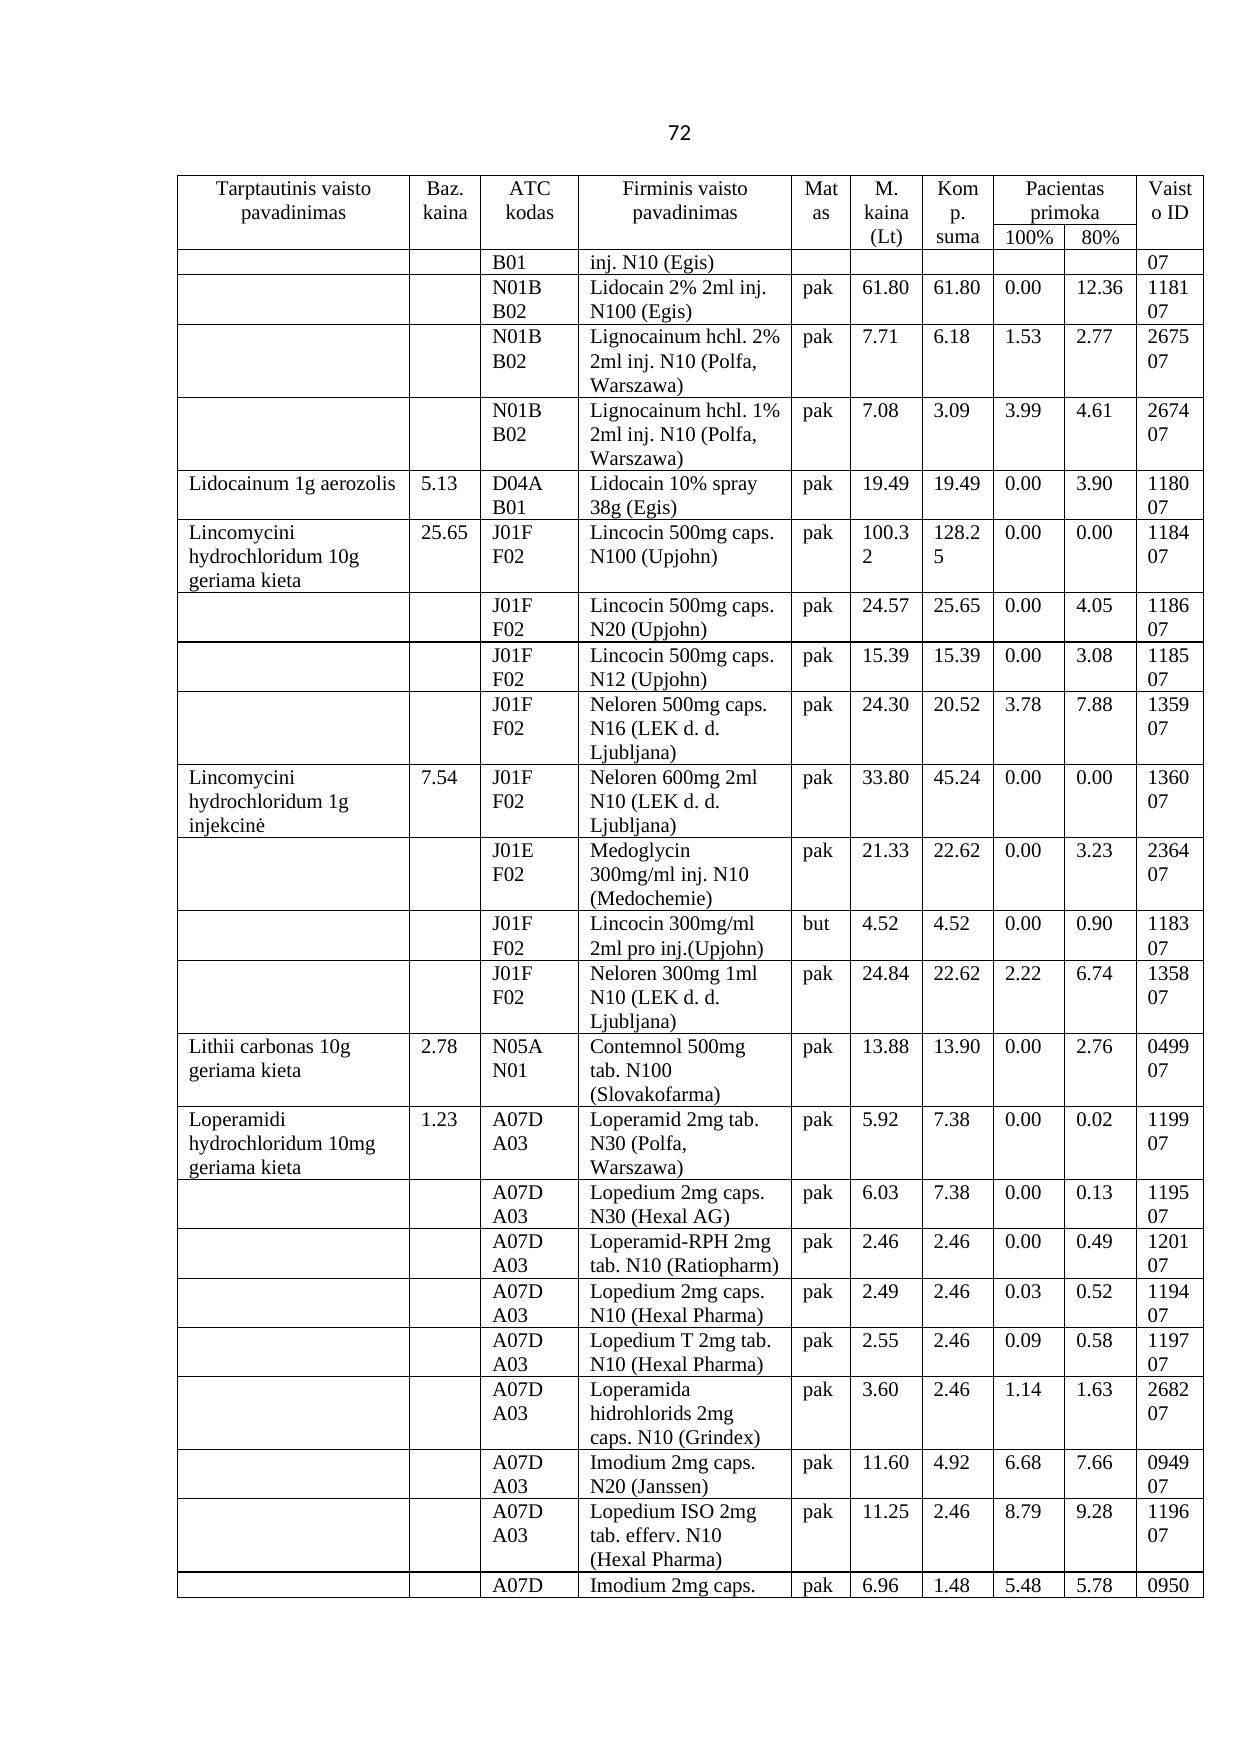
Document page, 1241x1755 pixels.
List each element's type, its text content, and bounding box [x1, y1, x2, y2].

table_header Baz. kaina [410, 176, 480, 249]
table_cell [178, 911, 409, 959]
table_cell A07D A03 [481, 1229, 578, 1277]
table_cell Lidocainum 1g aerozolis [178, 471, 409, 519]
table_cell 6.74 [1065, 961, 1136, 1033]
table_cell 0.00 [994, 838, 1064, 910]
table_cell 4.92 [923, 1450, 993, 1498]
table_cell Loperamida hidrohlorids 2mg caps. N10 (Grindex) [579, 1377, 791, 1449]
table_cell 7.38 [923, 1107, 993, 1179]
table_cell 2.46 [923, 1328, 993, 1376]
table_cell pak [792, 520, 850, 592]
table_cell 268207 [1137, 1377, 1203, 1449]
table_cell 0.00 [994, 643, 1064, 691]
table_header Vaisto ID [1137, 176, 1203, 249]
table_cell Contemnol 500mg tab. N100 (Slovakofarma) [579, 1034, 791, 1106]
table_cell 11.60 [851, 1450, 922, 1498]
table_cell 0.52 [1065, 1279, 1136, 1327]
table_cell 1.14 [994, 1377, 1064, 1449]
table_cell 2.46 [923, 1499, 993, 1571]
table_cell [410, 838, 480, 910]
table_cell 049907 [1137, 1034, 1203, 1106]
table_cell pak [792, 765, 850, 837]
table_cell 0.00 [994, 1034, 1064, 1106]
table_cell 136007 [1137, 765, 1203, 837]
table_cell 5.48 [994, 1573, 1064, 1597]
table_cell Lincocin 500mg caps. N12 (Upjohn) [579, 643, 791, 691]
table_cell [178, 593, 409, 641]
table_cell 7.54 [410, 765, 480, 837]
table_cell [410, 398, 480, 470]
table_cell [178, 961, 409, 1033]
table_header M. kaina (Lt) [851, 176, 922, 249]
table_cell 267507 [1137, 325, 1203, 397]
table_cell 0.00 [994, 520, 1064, 592]
table_cell 45.24 [923, 765, 993, 837]
table_cell 3.23 [1065, 838, 1136, 910]
table_cell A07D A03 [481, 1107, 578, 1179]
table_cell pak [792, 961, 850, 1033]
table_header Pacientas primoka [994, 176, 1136, 224]
table_cell 7.08 [851, 398, 922, 470]
table_cell Neloren 300mg 1ml N10 (LEK d. d. Ljubljana) [579, 961, 791, 1033]
table_cell 118607 [1137, 593, 1203, 641]
table_cell N05A N01 [481, 1034, 578, 1106]
table_cell J01F F02 [481, 692, 578, 764]
table_cell 267407 [1137, 398, 1203, 470]
table_cell 19.49 [851, 471, 922, 519]
table_cell 119507 [1137, 1180, 1203, 1228]
table_header ATC kodas [481, 176, 578, 249]
table_cell B01 [481, 250, 578, 274]
table_cell pak [792, 398, 850, 470]
table_cell 0.00 [994, 593, 1064, 641]
table_cell pak [792, 325, 850, 397]
table_cell 4.05 [1065, 593, 1136, 641]
table_cell Loperamid 2mg tab. N30 (Polfa, Warszawa) [579, 1107, 791, 1179]
table_cell 19.49 [923, 471, 993, 519]
table_cell [178, 250, 409, 274]
table_cell Imodium 2mg caps. [579, 1573, 791, 1597]
table_cell 135907 [1137, 692, 1203, 764]
table_cell 9.28 [1065, 1499, 1136, 1571]
table_cell 3.09 [923, 398, 993, 470]
table_cell 24.30 [851, 692, 922, 764]
table_cell 119907 [1137, 1107, 1203, 1179]
table_cell 119407 [1137, 1279, 1203, 1327]
table_cell pak [792, 838, 850, 910]
table_cell A07D [481, 1573, 578, 1597]
table_cell pak [792, 1229, 850, 1277]
table_cell Lignocainum hchl. 1% 2ml inj. N10 (Polfa, Warszawa) [579, 398, 791, 470]
table_header Firminis vaisto pavadinimas [579, 176, 791, 249]
table_cell [410, 643, 480, 691]
table_cell 22.62 [923, 838, 993, 910]
table_cell 07 [1137, 250, 1203, 274]
table_cell [178, 692, 409, 764]
table_cell 24.84 [851, 961, 922, 1033]
table_cell 135807 [1137, 961, 1203, 1033]
table_cell but [792, 911, 850, 959]
table_cell 6.96 [851, 1573, 922, 1597]
table_cell Medoglycin 300mg/ml inj. N10 (Medochemie) [579, 838, 791, 910]
table_cell [178, 1377, 409, 1449]
table_cell 1.53 [994, 325, 1064, 397]
table_cell 24.57 [851, 593, 922, 641]
table_cell 0.00 [994, 1107, 1064, 1179]
table_cell [178, 1573, 409, 1597]
table_cell 11.25 [851, 1499, 922, 1571]
table_cell [178, 1499, 409, 1571]
table_cell 0.00 [994, 275, 1064, 323]
table_cell 61.80 [851, 275, 922, 323]
table_cell [178, 1229, 409, 1277]
table_cell 094907 [1137, 1450, 1203, 1498]
table_cell Lopedium T 2mg tab. N10 (Hexal Pharma) [579, 1328, 791, 1376]
table_cell 2.46 [923, 1279, 993, 1327]
table_cell 22.62 [923, 961, 993, 1033]
table_cell Imodium 2mg caps. N20 (Janssen) [579, 1450, 791, 1498]
table_cell 0.00 [994, 911, 1064, 959]
table_cell Lincocin 500mg caps. N20 (Upjohn) [579, 593, 791, 641]
table_cell [178, 1180, 409, 1228]
table_cell [792, 250, 850, 274]
table_cell [410, 1229, 480, 1277]
table_cell 2.46 [923, 1377, 993, 1449]
table_cell 13.90 [923, 1034, 993, 1106]
table_cell 61.80 [923, 275, 993, 323]
table_cell 7.71 [851, 325, 922, 397]
table_header Tarptautinis vaisto pavadinimas [178, 176, 409, 249]
table_cell [410, 1180, 480, 1228]
table_cell D04A B01 [481, 471, 578, 519]
table_cell 4.52 [923, 911, 993, 959]
table_cell 0950 [1137, 1573, 1203, 1597]
table_cell 0.02 [1065, 1107, 1136, 1179]
table_cell 2.22 [994, 961, 1064, 1033]
table_cell 120107 [1137, 1229, 1203, 1277]
table_cell 7.38 [923, 1180, 993, 1228]
table_cell 4.61 [1065, 398, 1136, 470]
table_cell [178, 1450, 409, 1498]
table_cell A07D A03 [481, 1279, 578, 1327]
table_cell 6.68 [994, 1450, 1064, 1498]
table_cell J01E F02 [481, 838, 578, 910]
table_cell N01B B02 [481, 275, 578, 323]
table_cell [178, 398, 409, 470]
table_cell Lithii carbonas 10g geriama kieta [178, 1034, 409, 1106]
table_cell 5.13 [410, 471, 480, 519]
table_cell 236407 [1137, 838, 1203, 910]
table_cell 21.33 [851, 838, 922, 910]
table_cell pak [792, 1034, 850, 1106]
table_cell [410, 911, 480, 959]
table_cell 80% [1065, 225, 1136, 249]
table_cell [178, 838, 409, 910]
table_cell J01F F02 [481, 911, 578, 959]
table_cell inj. N10 (Egis) [579, 250, 791, 274]
table_cell 2.46 [923, 1229, 993, 1277]
table_cell 0.00 [994, 765, 1064, 837]
table_cell 0.00 [1065, 765, 1136, 837]
table_cell 30.90 [923, 250, 993, 274]
table_cell 25.65 [923, 593, 993, 641]
table_cell 118507 [1137, 643, 1203, 691]
table_cell 3.90 [1065, 471, 1136, 519]
table_cell 3.60 [851, 1377, 922, 1449]
table_cell 2.49 [851, 1279, 922, 1327]
table_cell J01F F02 [481, 765, 578, 837]
table_cell [410, 1450, 480, 1498]
table_cell 7.88 [1065, 692, 1136, 764]
table_cell 7.66 [1065, 1450, 1136, 1498]
table_cell 0.03 [994, 1279, 1064, 1327]
table_cell 119707 [1137, 1328, 1203, 1376]
table_cell A07D A03 [481, 1450, 578, 1498]
table_cell Lincomycini hydrochloridum 1g injekcinė [178, 765, 409, 837]
table_cell [410, 1328, 480, 1376]
table_cell 3.99 [994, 398, 1064, 470]
table_cell 118407 [1137, 520, 1203, 592]
table_cell pak [792, 643, 850, 691]
table_cell 2.78 [410, 1034, 480, 1106]
table_cell [410, 1377, 480, 1449]
table_cell [994, 250, 1064, 274]
table_cell Loperamid-RPH 2mg tab. N10 (Ratiopharm) [579, 1229, 791, 1277]
table_cell 0.58 [1065, 1328, 1136, 1376]
table_cell Lignocainum hchl. 2% 2ml inj. N10 (Polfa, Warszawa) [579, 325, 791, 397]
table_cell [410, 1573, 480, 1597]
table_cell 20.52 [923, 692, 993, 764]
table_cell pak [792, 1328, 850, 1376]
table_cell Lidocain 2% 2ml inj. N100 (Egis) [579, 275, 791, 323]
table_cell Lopedium 2mg caps. N10 (Hexal Pharma) [579, 1279, 791, 1327]
table_cell [1065, 250, 1136, 274]
table_cell A07D A03 [481, 1180, 578, 1228]
table_cell 6.03 [851, 1180, 922, 1228]
table_cell 2.76 [1065, 1034, 1136, 1106]
table_cell 100.32 [851, 520, 922, 592]
table_cell 3.78 [994, 692, 1064, 764]
table_cell J01F F02 [481, 961, 578, 1033]
table_cell 0.49 [1065, 1229, 1136, 1277]
table_cell Neloren 600mg 2ml N10 (LEK d. d. Ljubljana) [579, 765, 791, 837]
table_cell A07D A03 [481, 1499, 578, 1571]
table_cell 8.79 [994, 1499, 1064, 1571]
table_cell pak [792, 1377, 850, 1449]
table_header Komp. suma (Lt) [923, 176, 993, 249]
table_cell 12.36 [1065, 275, 1136, 323]
table_cell pak [792, 1450, 850, 1498]
table_cell 15.39 [923, 643, 993, 691]
table_cell 1.23 [410, 1107, 480, 1179]
table_cell [410, 692, 480, 764]
table_cell pak [792, 692, 850, 764]
table_cell 2.55 [851, 1328, 922, 1376]
table_cell 4.52 [851, 911, 922, 959]
table_cell 2.46 [851, 1229, 922, 1277]
table_cell Lincocin 300mg/ml 2ml pro inj.(Upjohn) [579, 911, 791, 959]
table_cell pak [792, 275, 850, 323]
table_cell 128.25 [923, 520, 993, 592]
table_cell 118007 [1137, 471, 1203, 519]
table_cell J01F F02 [481, 593, 578, 641]
table_cell pak [792, 1279, 850, 1327]
table_cell 118107 [1137, 275, 1203, 323]
table_cell 1.48 [923, 1573, 993, 1597]
table_cell pak [792, 1180, 850, 1228]
table_cell A07D A03 [481, 1377, 578, 1449]
table_cell 0.90 [1065, 911, 1136, 959]
table_cell pak [792, 471, 850, 519]
table_cell [410, 961, 480, 1033]
table_cell [851, 250, 922, 274]
table_cell Lopedium ISO 2mg tab. efferv. N10 (Hexal Pharma) [579, 1499, 791, 1571]
table_cell 15.39 [851, 643, 922, 691]
table_cell Lincocin 500mg caps. N100 (Upjohn) [579, 520, 791, 592]
table_cell pak [792, 1499, 850, 1571]
table_cell 5.92 [851, 1107, 922, 1179]
table_cell pak [792, 1107, 850, 1179]
table_cell 119607 [1137, 1499, 1203, 1571]
table_cell 3.08 [1065, 643, 1136, 691]
table_cell [178, 275, 409, 323]
table_cell [178, 1328, 409, 1376]
table_cell 118307 [1137, 911, 1203, 959]
table_cell Neloren 500mg caps. N16 (LEK d. d. Ljubljana) [579, 692, 791, 764]
table_cell 0.09 [994, 1328, 1064, 1376]
table_cell Loperamidi hydrochloridum 10mg geriama kieta [178, 1107, 409, 1179]
table_cell N01B B02 [481, 325, 578, 397]
table_cell 5.78 [1065, 1573, 1136, 1597]
table_cell 0.13 [1065, 1180, 1136, 1228]
table_cell A07D A03 [481, 1328, 578, 1376]
table_cell [410, 1499, 480, 1571]
table_cell 25.65 [410, 520, 480, 592]
table_cell [410, 325, 480, 397]
table_cell Lidocain 10% spray 38g (Egis) [579, 471, 791, 519]
table_header Matas [792, 176, 850, 249]
table_cell [410, 1279, 480, 1327]
table_cell 2.77 [1065, 325, 1136, 397]
table_cell J01F F02 [481, 520, 578, 592]
table_cell N01B B02 [481, 398, 578, 470]
table_cell Lincomycini hydrochloridum 10g geriama kieta [178, 520, 409, 592]
table_cell J01F F02 [481, 643, 578, 691]
table_cell 0.00 [994, 1180, 1064, 1228]
table_cell [410, 275, 480, 323]
table_cell 33.80 [851, 765, 922, 837]
table_cell pak [792, 593, 850, 641]
table_cell 100% [994, 225, 1064, 249]
table_cell 13.88 [851, 1034, 922, 1106]
table_cell [410, 250, 480, 274]
table_cell 1.63 [1065, 1377, 1136, 1449]
table_cell 0.00 [994, 1229, 1064, 1277]
table_cell 0.00 [994, 471, 1064, 519]
table_cell [178, 325, 409, 397]
table_cell [410, 593, 480, 641]
table_cell 0.00 [1065, 520, 1136, 592]
table_cell pak [792, 1573, 850, 1597]
table_cell [178, 643, 409, 691]
table_cell Lopedium 2mg caps. N30 (Hexal AG) [579, 1180, 791, 1228]
table_cell 6.18 [923, 325, 993, 397]
table_cell [178, 1279, 409, 1327]
